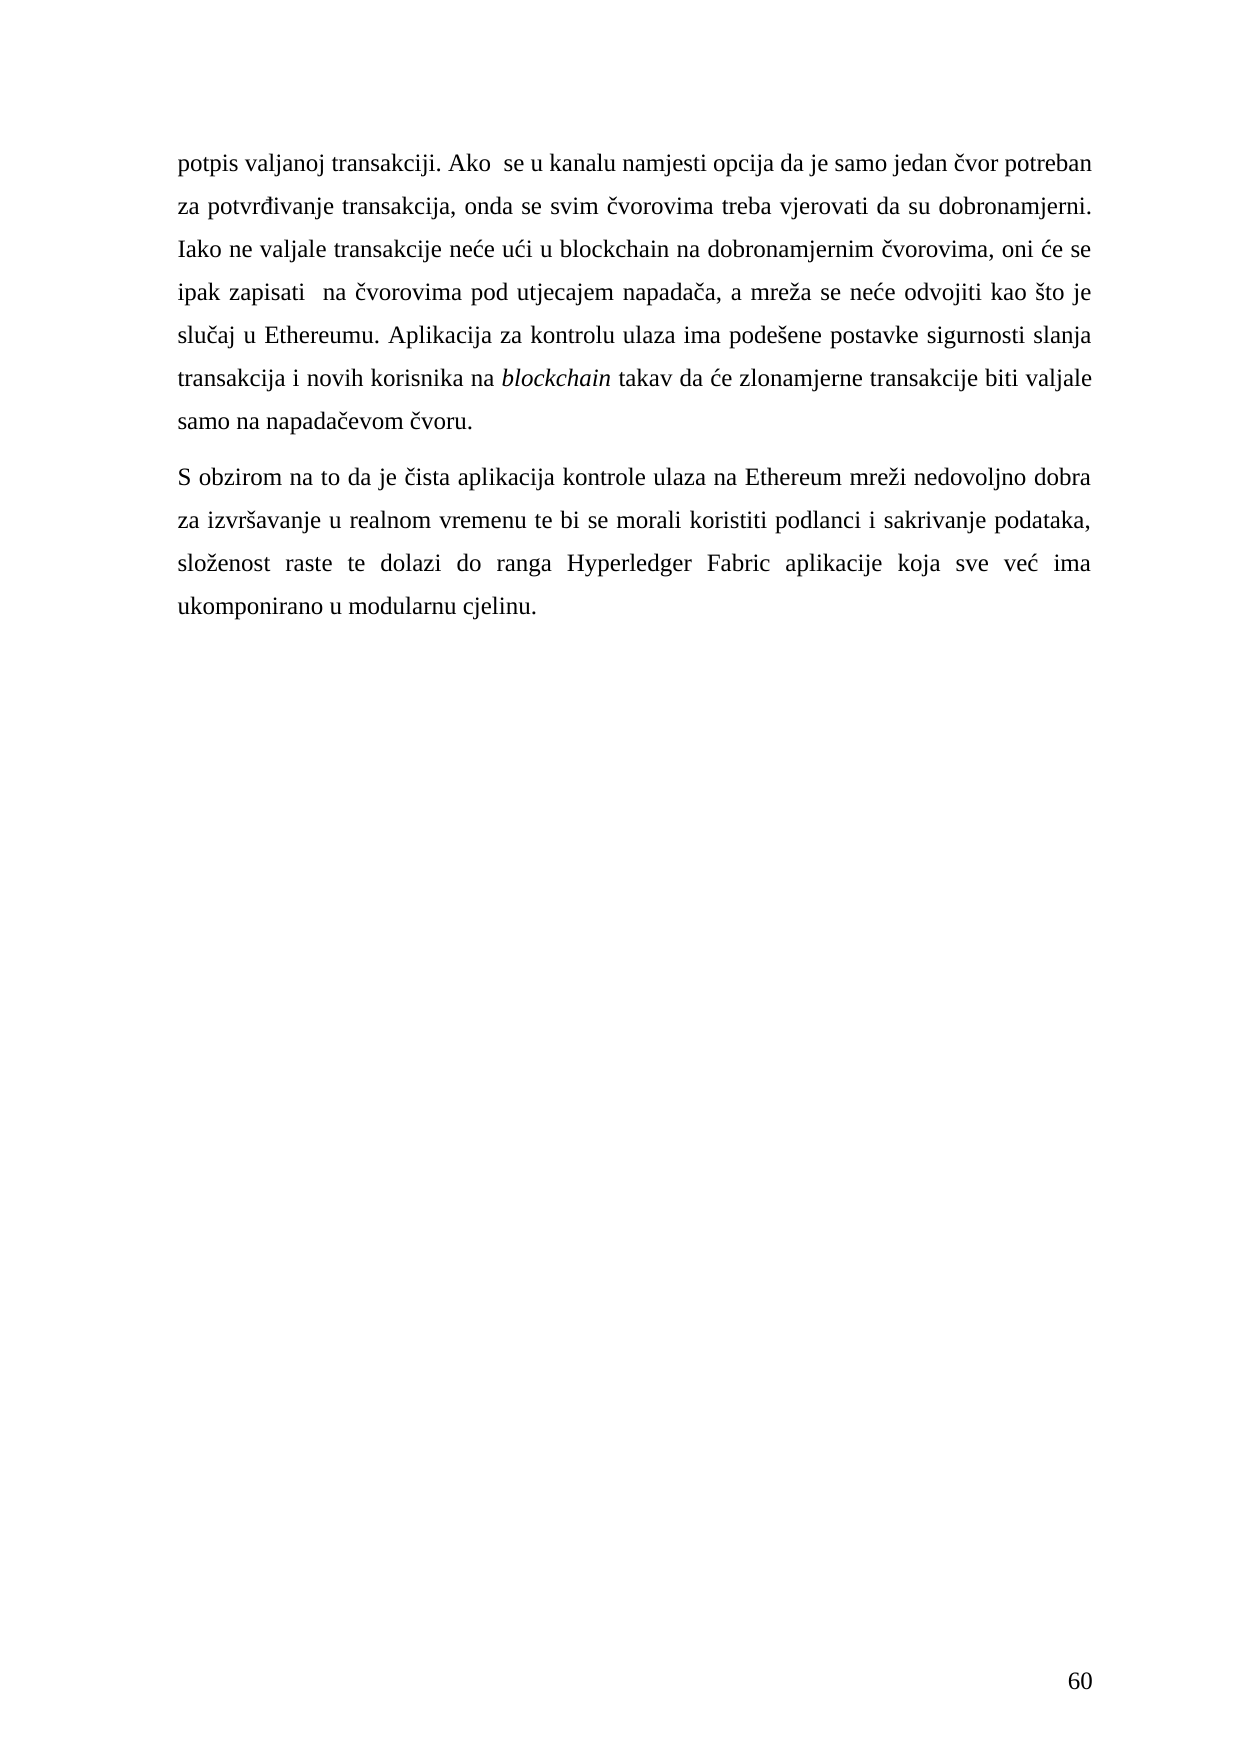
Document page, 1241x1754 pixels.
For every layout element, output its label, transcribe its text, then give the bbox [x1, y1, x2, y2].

text potpis valjanoj transakciji. Ako se u kanalu namjesti opcija da je samo jedan čvor potreban za potvrđivanje transakcija, onda se svim čvorovima treba vjerovati da su dobronamjerni. Iako ne valjale transakcije neće ući u blockchain na dobronamjernim čvorovima, oni će se ipak zapisati na čvorovima pod utjecajem napadača, a mreža se neće odvojiti kao što je slučaj u Ethereumu. Aplikacija za kontrolu ulaza ima podešene postavke sigurnosti slanja transakcija i novih korisnika na blockchain takav da će zlonamjerne transakcije biti valjale samo na napadačevom čvoru. [177, 148, 1092, 435]
text S obzirom na to da je čista aplikacija kontrole ulaza na Ethereum mreži nedovoljno dobra za izvršavanje u realnom vremenu te bi se morali koristiti podlanci i sakrivanje podataka, složenost raste te dolazi do ranga Hyperledger Fabric aplikacije koja sve već ima ukomponirano u modularnu cjelinu. [177, 462, 1092, 620]
